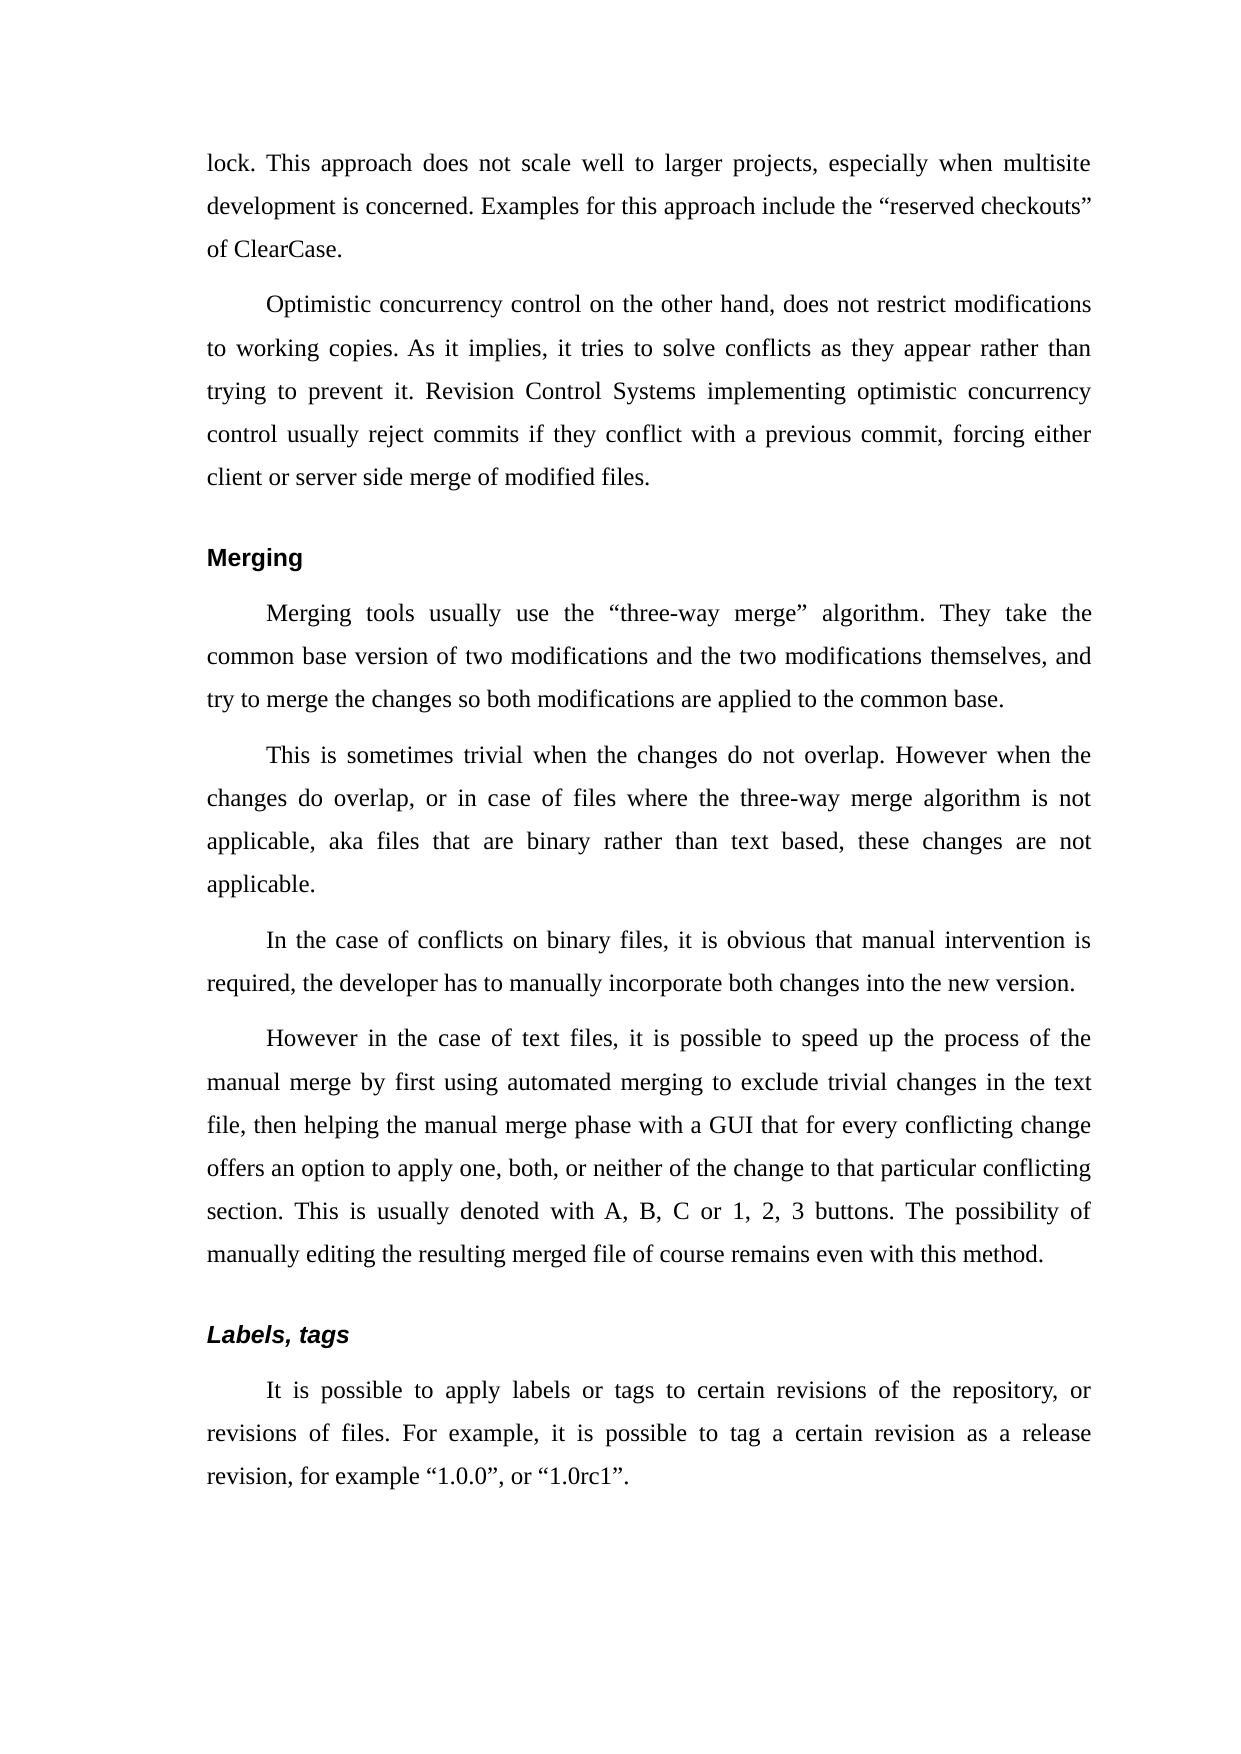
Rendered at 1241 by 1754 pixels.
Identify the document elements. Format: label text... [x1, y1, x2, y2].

subtitle Merging [207, 543, 1093, 571]
subtitle Labels, tags [207, 1320, 1093, 1348]
text However in the case of text files, it is possible to speed up the process of the manual merge by first using automated merging to exclude trivial changes in the text file, then helping the manual merge phase with a GUI that for every conflicting change offers an option to apply one, both, or neither of the change to that particular conflicting section. This is usually denoted with A, B, C or 1, 2, 3 buttons. The possibility of manually editing the resulting merged file of course remains even with this method. [207, 1023, 1093, 1268]
text This is sometimes trivial when the changes do not overlap. However when the changes do overlap, or in case of files where the three-way merge algorithm is not applicable, aka files that are binary rather than text based, these changes are not applicable. [207, 740, 1093, 898]
text It is possible to apply labels or tags to certain revisions of the repository, or revisions of files. For example, it is possible to tag a certain revision as a release revision, for example “1.0.0”, or “1.0rc1”. [207, 1375, 1093, 1490]
text In the case of conflicts on binary files, it is obvious that manual intervention is required, the developer has to manually incorporate both changes into the new version. [207, 925, 1093, 997]
text Merging tools usually use the “three-way merge” algorithm. They take the common base version of two modifications and the two modifications themselves, and try to merge the changes so both modifications are applied to the common base. [207, 598, 1093, 713]
text Optimistic concurrency control on the other hand, does not restrict modifications to working copies. As it implies, it tries to solve conflicts as they appear rather than trying to prevent it. Revision Control Systems implementing optimistic concurrency control usually reject commits if they conflict with a previous commit, forcing either client or server side merge of modified files. [207, 289, 1093, 491]
text lock. This approach does not scale well to larger projects, especially when multisite development is concerned. Examples for this approach include the “reserved checkouts” of ClearCase. [207, 148, 1093, 263]
